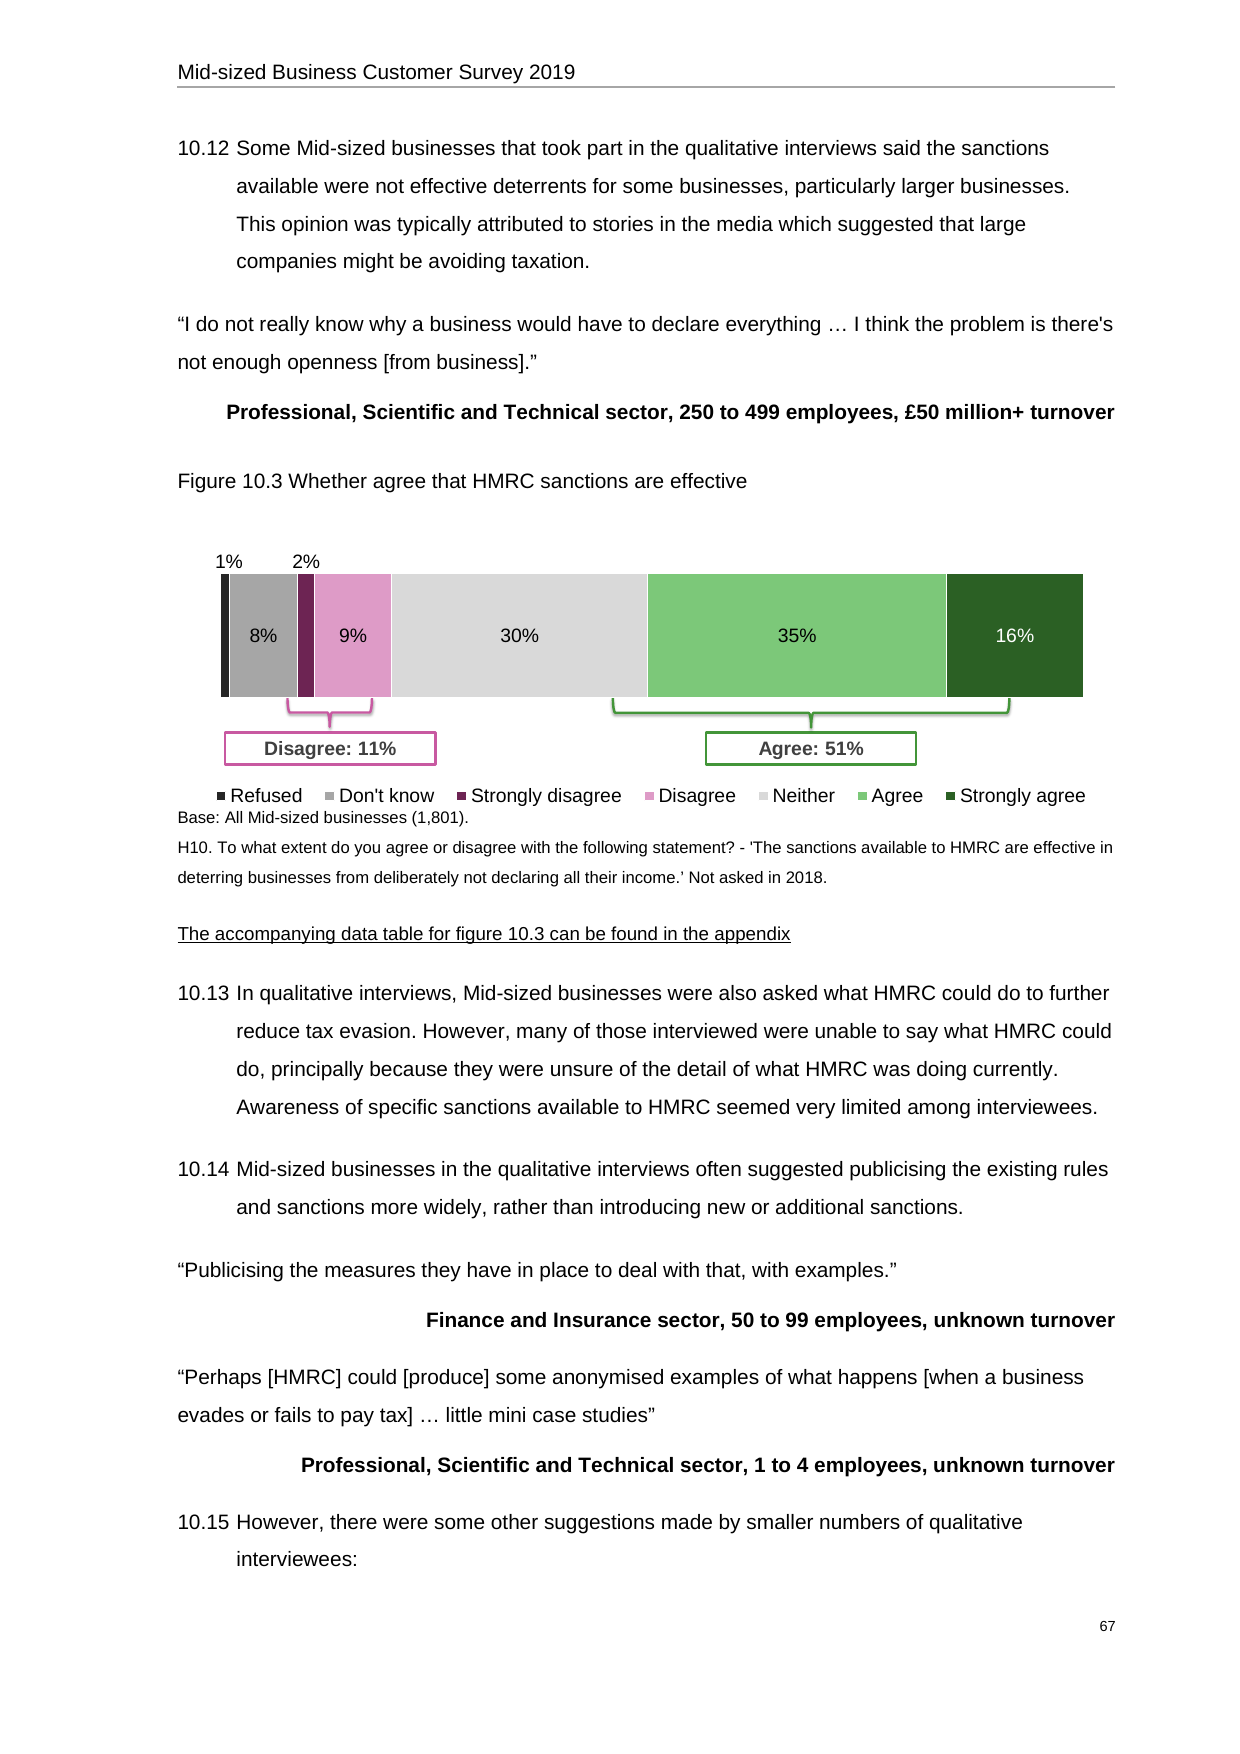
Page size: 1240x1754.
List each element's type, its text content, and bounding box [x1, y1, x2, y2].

text “Publicising the measures they have in place to deal with that, with examples.” [177, 1258, 1115, 1289]
text “I do not really know why a business would have to declare everything … I think the problem is there's not enough openness [from business].” [177, 312, 1115, 381]
list Some Mid-sized businesses that took part in the qualitative interviews said the sanctions available were not effective deterrents for some businesses, particularly larger businesses. This opinion was typically attributed to stories in the media which suggested that large companies might be avoiding taxation. [177, 136, 1115, 281]
text Professional, Scientific and Technical sector, 1 to 4 employees, unknown turnover [177, 1453, 1115, 1484]
text Base: All Mid-sized businesses (1,801). H10. To what extent do you agree or disagree with the following statement? - 'The sanctions available to HMRC are effective in deterring businesses from deliberately not declaring all their income.’ Not asked in 2018. [177, 518, 1115, 893]
list In qualitative interviews, Mid-sized businesses were also asked what HMRC could do to further reduce tax evasion. However, many of those interviewed were unable to say what HMRC could do, principally because they were unsure of the detail of what HMRC was doing currently. Awareness of specific sanctions available to HMRC seemed very limited among interviewees. [177, 981, 1115, 1126]
list However, there were some other suggestions made by smaller numbers of qualitative interviewees: [177, 1509, 1115, 1579]
text Professional, Scientific and Technical sector, 250 to 499 employees, £50 million+ turnover [177, 400, 1115, 432]
text “Perhaps [HMRC] could [produce] some anonymised examples of what happens [when a business evades or fails to pay tax] … little mini case studies” [177, 1365, 1115, 1434]
text Finance and Insurance sector, 50 to 99 employees, unknown turnover [177, 1308, 1115, 1340]
subtitle Figure 10.3 Whether agree that HMRC sanctions are effective [177, 469, 1115, 493]
text The accompanying data table for figure 10.3 can be found in the appendix [177, 923, 1115, 951]
list Mid-sized businesses in the qualitative interviews often suggested publicising the existing rules and sanctions more widely, rather than introducing new or additional sanctions. [177, 1157, 1115, 1227]
